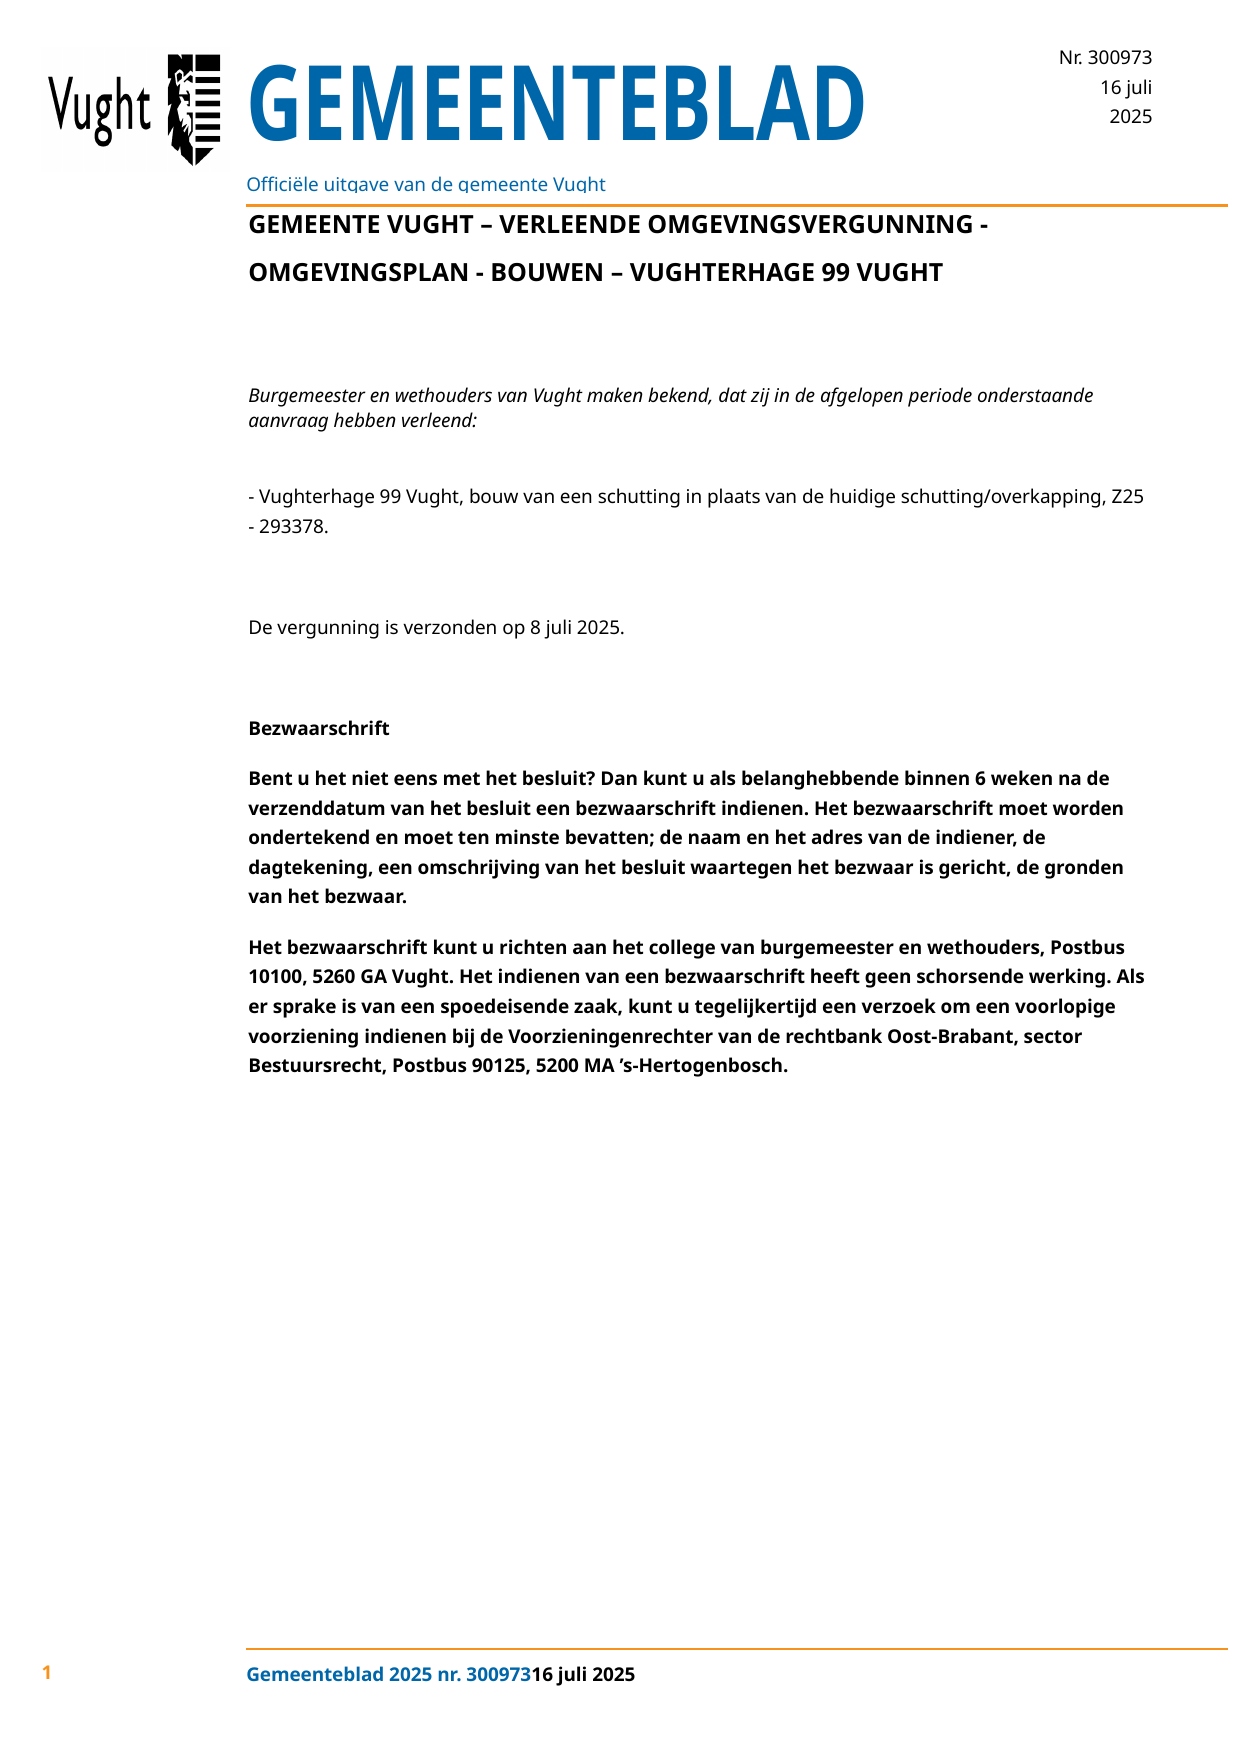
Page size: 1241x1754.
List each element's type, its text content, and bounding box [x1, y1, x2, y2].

text Bezwaarschrift [248, 715, 1152, 741]
text Burgemeester en wethouders van Vught maken bekend, dat zij in de afgelopen periode onderstaande aanvraag hebben verleend: [248, 382, 1152, 433]
text Het bezwaarschrift kunt u richten aan het college van burgemeester en wethouders, Postbus 10100, 5260 GA Vught. Het indienen van een bezwaarschrift heeft geen schorsende werking. Als er sprake is van een spoedeisende zaak, kunt u tegelijkertijd een verzoek om een voorlopige voorziening indienen bij de Voorzieningenrechter van de rechtbank Oost-Brabant, sector Bestuursrecht, Postbus 90125, 5200 MA ’s-Hertogenbosch. [248, 934, 1152, 1078]
text Bent u het niet eens met het besluit? Dan kunt u als belanghebbende binnen 6 weken na de verzenddatum van het besluit een bezwaarschrift indienen. Het bezwaarschrift moet worden ondertekend en moet ten minste bevatten; de naam en het adres van de indiener, de dagtekening, een omschrijving van het besluit waartegen het bezwaar is gericht, de gronden van het bezwaar. [248, 765, 1152, 909]
text GEMEENTE VUGHT – VERLEENDE OMGEVINGSVERGUNNING - OMGEVINGSPLAN - BOUWEN – VUGHTERHAGE 99 VUGHT [248, 207, 1152, 288]
text - Vughterhage 99 Vught, bouw van een schutting in plaats van de huidige schutting/overkapping, Z25 - 293378. [248, 484, 1152, 539]
text De vergunning is verzonden op 8 juli 2025. [248, 614, 1152, 640]
picture [41, 47, 231, 172]
